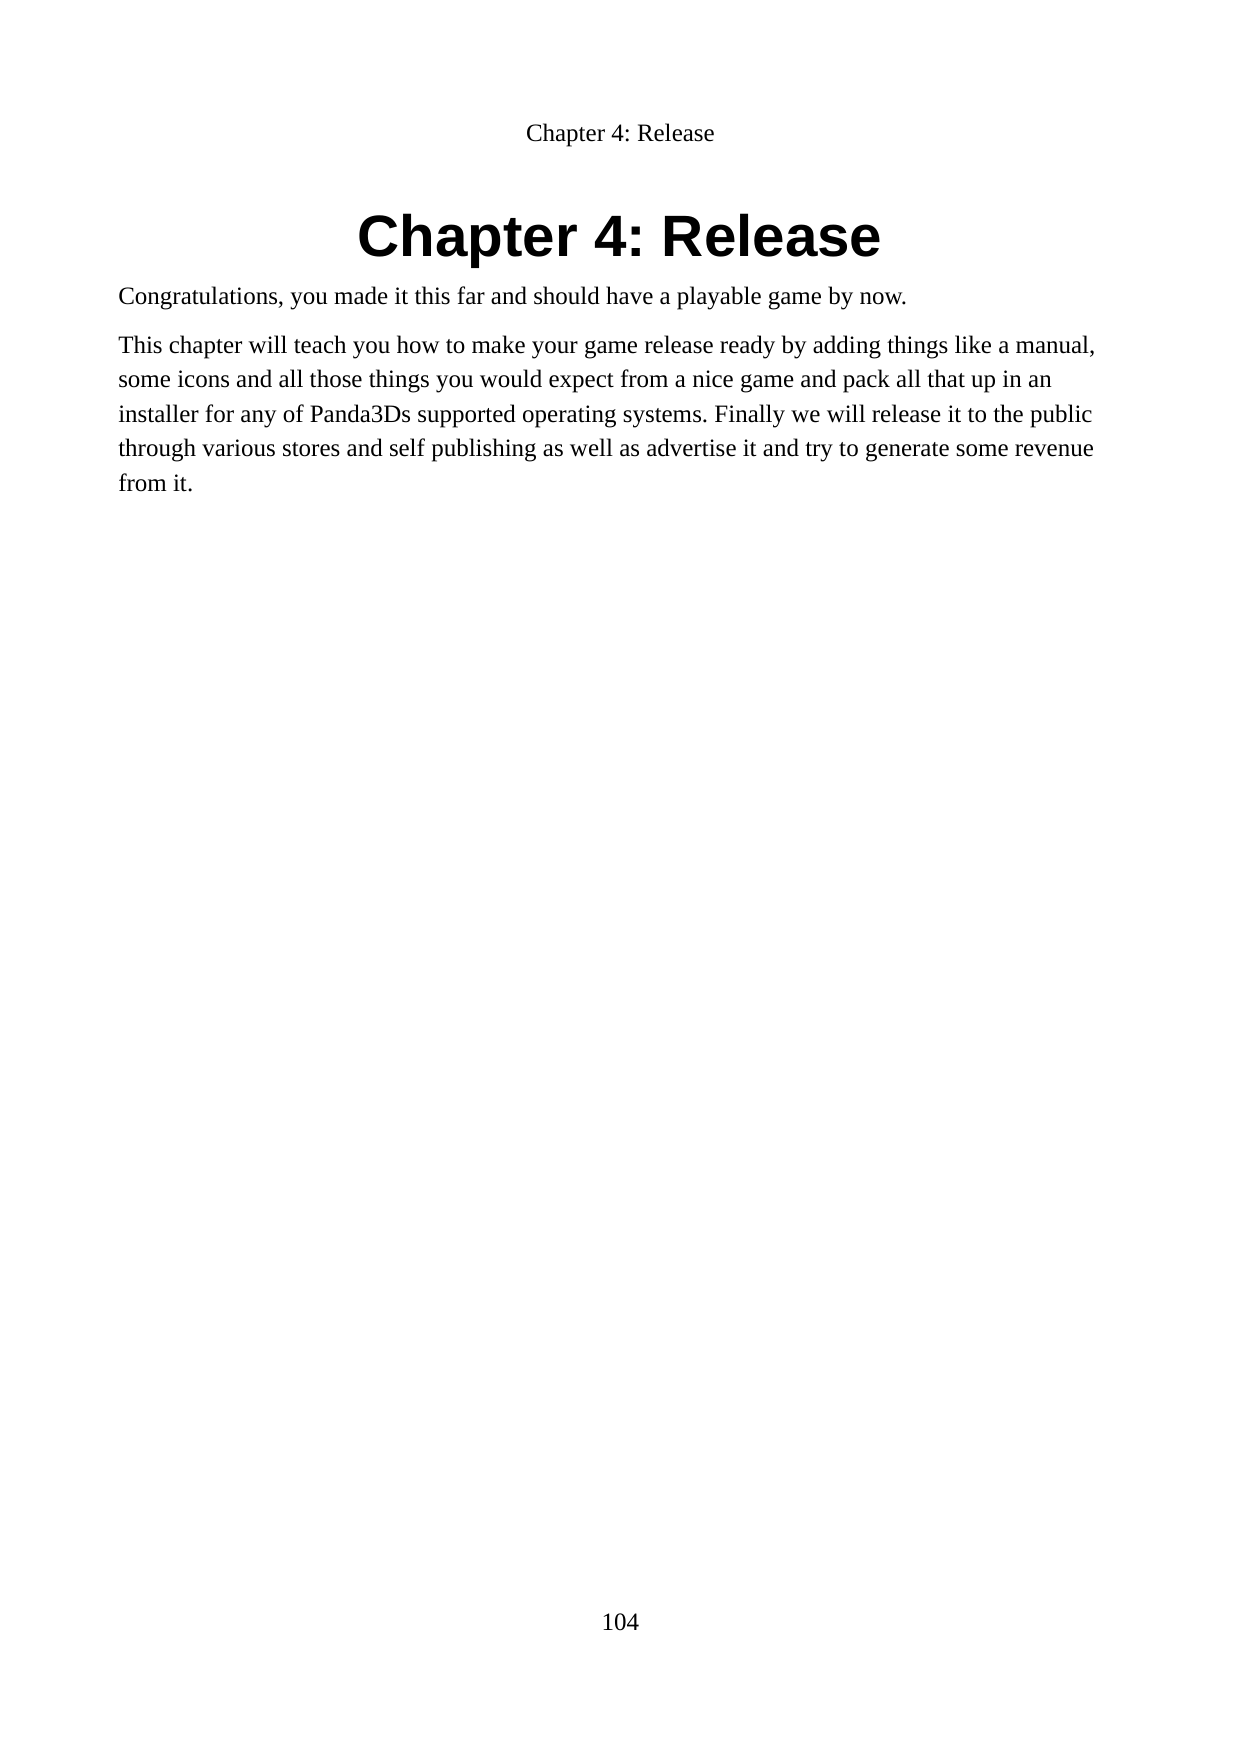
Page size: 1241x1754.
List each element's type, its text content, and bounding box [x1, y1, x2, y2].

text Congratulations, you made it this far and should have a playable game by now. [118, 281, 1122, 310]
subtitle Chapter 4: Release [118, 201, 1122, 268]
text This chapter will teach you how to make your game release ready by adding things like a manual, some icons and all those things you would expect from a nice game and pack all that up in an installer for any of Panda3Ds supported operating systems. Finally we will release it to the public through various stores and self publishing as well as advertise it and try to generate some revenue from it. [118, 330, 1122, 497]
